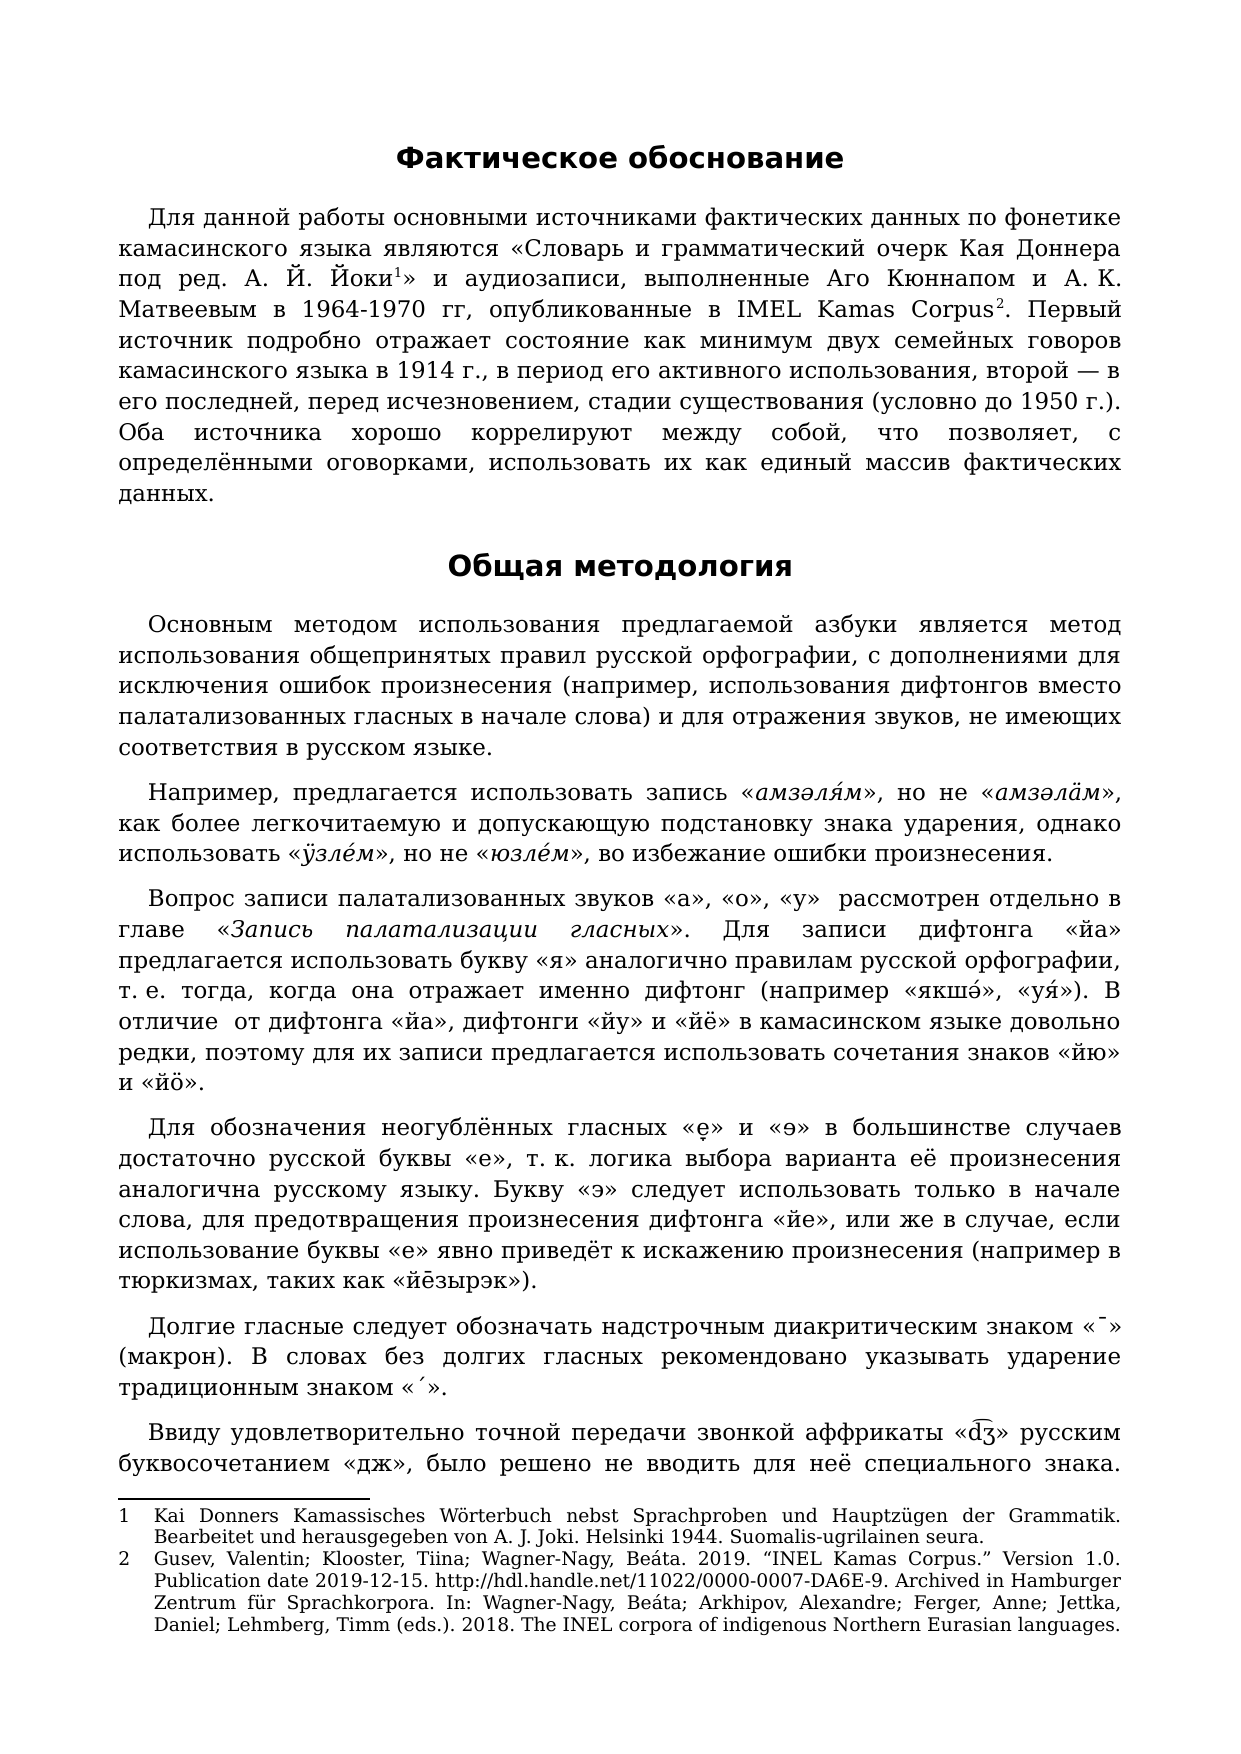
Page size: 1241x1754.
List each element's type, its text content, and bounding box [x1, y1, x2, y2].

text Вопрос записи палатализованных звуков «а», «о», «у» рассмотрен отдельно в главе «Запись палатализации гласных». Для записи дифтонга «йа» предлагается использовать букву «я» аналогично правилам русской орфографии, т. е. тогда, когда она отражает именно дифтонг (например «якшә́», «уя́»). В отличие от дифтонга «йа», дифтонги «йу» и «йё» в камасинском языке довольно редки, поэтому для их записи предлагается использовать сочетания знаков «йю» и «йӧ». [118, 886, 1122, 1096]
text Ввиду удовлетворительно точной передачи звонкой аффрикаты «d͡ʒ» русским буквосочетанием «дж», было решено не вводить для неё специального знака. [118, 1419, 1122, 1477]
subtitle Общая методология [118, 549, 1122, 583]
text Для обозначения неогублённых гласных «e̞» и «ɘ» в большинстве случаев достаточно русской буквы «е», т. к. логика выбора варианта её произнесения аналогична русскому языку. Букву «э» следует использовать только в начале слова, для предотвращения произнесения дифтонга «йе», или же в случае, если использование буквы «е» явно приведёт к искажению произнесения (например в тюркизмах, таких как «йе̄зырэк»). [118, 1114, 1122, 1294]
subtitle Фактическое обоснование [118, 142, 1122, 176]
text Gusev, Valentin; Klooster, Tiina; Wagner-Nagy, Beáta. 2019. “INEL Kamas Corpus.” Version 1.0. Publication date 2019-12-15. http://hdl.handle.net/11022/0000-0007-DA6E-9. Archived in Hamburger Zentrum für Sprachkorpora. In: Wagner-Nagy, Beáta; Arkhipov, Alexandre; Ferger, Anne; Jettka, Daniel; Lehmberg, Timm (eds.). 2018. The INEL corpora of indigenous Northern Eurasian languages. [118, 1548, 1122, 1636]
text Kai Donners Kamassisches Wörterbuch nebst Sprachproben und Hauptzügen der Grammatik. Bearbeitet und herausgegeben von A. J. Joki. Helsinki 1944. Suomalis-ugrilainen seura. [118, 1504, 1122, 1548]
text Например, предлагается использовать запись «амзәля́м», но не «амзәлӓм», как более легкочитаемую и допускающую подстановку знака ударения, однако использовать «ӱзле́м», но не «юзле́м», во избежание ошибки произнесения. [118, 779, 1122, 867]
text Долгие гласные следует обозначать надстрочным диакритическим знаком « ̄» (макрон). В словах без долгих гласных рекомендовано указывать ударение традиционным знаком « ́». [118, 1313, 1122, 1401]
text Основным методом использования предлагаемой азбуки является метод использования общепринятых правил русской орфографии, с дополнениями для исключения ошибок произнесения (например, использования дифтонгов вместо палатализованных гласных в начале слова) и для отражения звуков, не имеющих соответствия в русском языке. [118, 611, 1122, 761]
text Для данной работы основными источниками фактических данных по фонетике камасинского языка являются «Словарь и грамматический очерк Кая Доннера под ред. А. Й. Йоки» и аудиозаписи, выполненные Аго Кюннапом и А. К. Матвеевым в 1964-1970 гг, опубликованные в IMEL Kamas Corpus. Первый источник подробно отражает состояние как минимум двух семейных говоров камасинского языка в 1914 г., в период его активного использования, второй — в его последней, перед исчезновением, стадии существования (условно до 1950 г.). Оба источника хорошо коррелируют между собой, что позволяет, с определёнными оговорками, использовать их как единый массив фактических данных. [118, 204, 1122, 507]
